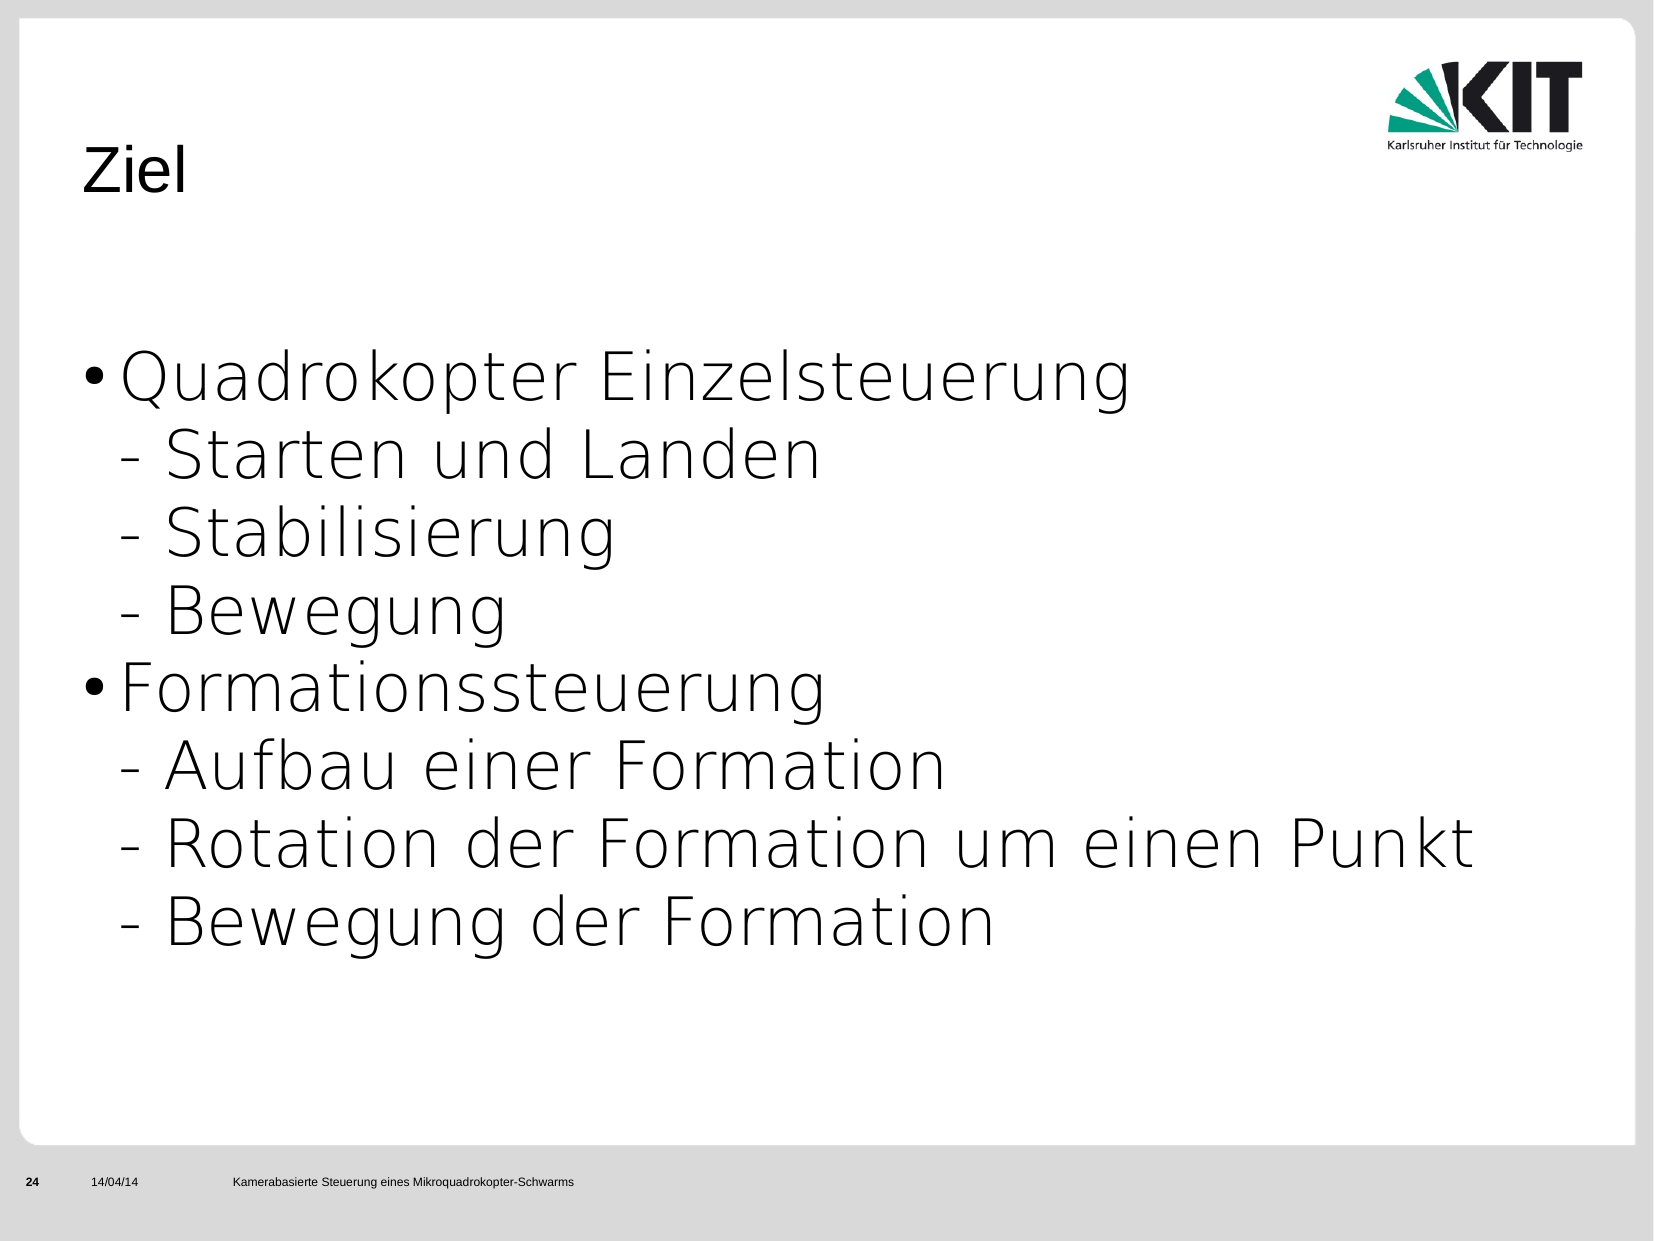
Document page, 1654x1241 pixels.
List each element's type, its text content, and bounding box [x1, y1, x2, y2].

subtitle Quadrokopter Einzelsteuerung - Starten und Landen - Stabilisierung - Bewegung Formationssteuerung - Aufbau einer Formation - Rotation der Formation um einen Punkt - Bewegung der Formation [82, 290, 1571, 1010]
picture [0, 0, 1654, 1241]
title Ziel [82, 49, 1571, 257]
